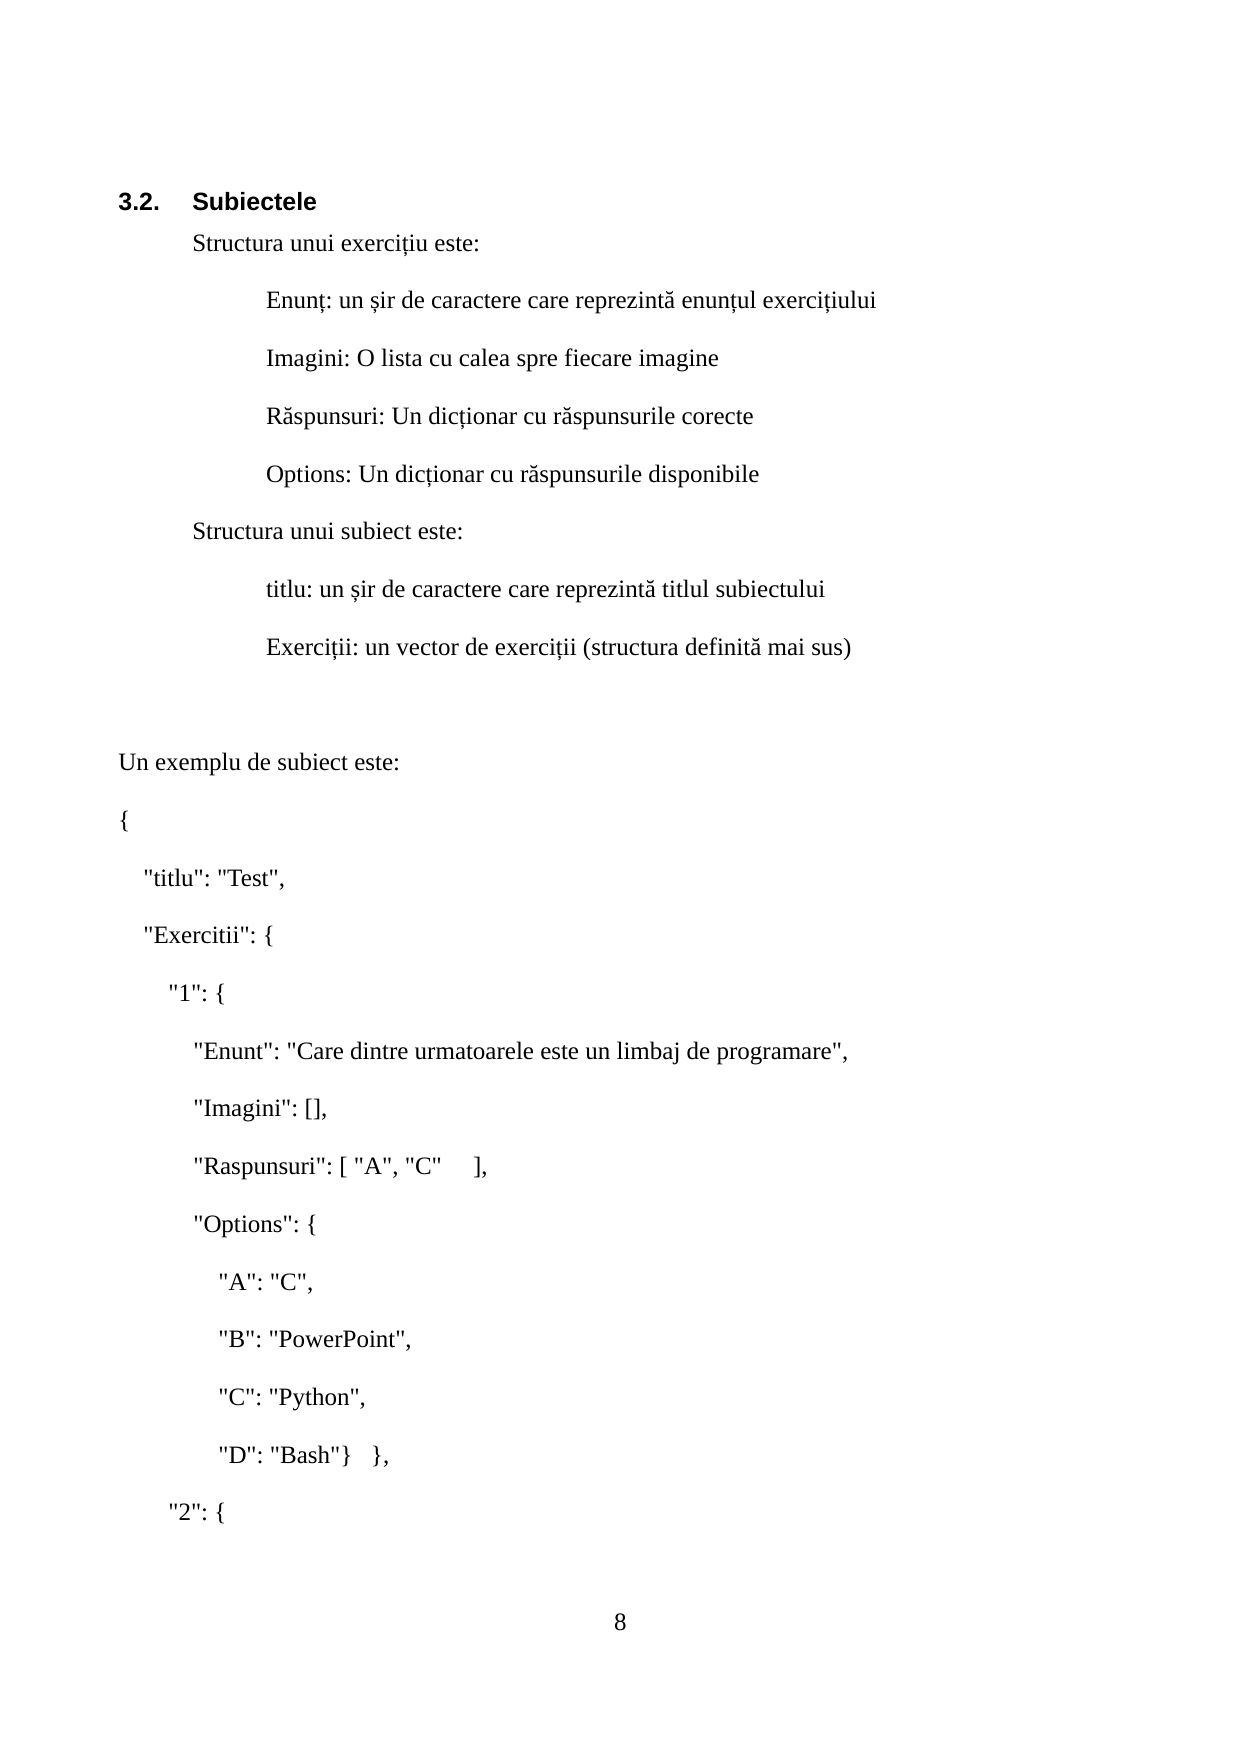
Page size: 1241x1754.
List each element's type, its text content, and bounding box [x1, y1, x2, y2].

text "2": { [118, 1497, 1122, 1526]
subtitle Subiectele [118, 187, 1122, 215]
text "Enunt": "Care dintre urmatoarele este un limbaj de programare", [118, 1036, 1122, 1064]
text "B": "PowerPoint", [118, 1324, 1122, 1353]
text "Exercitii": { [118, 920, 1122, 949]
text "Options": { [118, 1209, 1122, 1238]
text Structura unui subiect este: [118, 516, 1122, 545]
text "1": { [118, 978, 1122, 1007]
text "Raspunsuri": [ "A", "C" ], [118, 1151, 1122, 1180]
text "Imagini": [], [118, 1093, 1122, 1122]
text { [118, 805, 1122, 834]
text titlu: un șir de caractere care reprezintă titlul subiectului [118, 574, 1122, 603]
text Structura unui exercițiu este: [118, 228, 1122, 257]
text "D": "Bash"} }, [118, 1440, 1122, 1468]
text Răspunsuri: Un dicționar cu răspunsurile corecte [118, 401, 1122, 430]
text Exerciții: un vector de exerciții (structura definită mai sus) [118, 632, 1122, 661]
text "C": "Python", [118, 1382, 1122, 1411]
text Un exemplu de subiect este: [118, 747, 1122, 776]
text "A": "C", [118, 1267, 1122, 1295]
text Imagini: O lista cu calea spre fiecare imagine [118, 343, 1122, 372]
text Enunț: un șir de caractere care reprezintă enunțul exercițiului [118, 286, 1122, 314]
text "titlu": "Test", [118, 863, 1122, 891]
text Options: Un dicționar cu răspunsurile disponibile [118, 459, 1122, 487]
